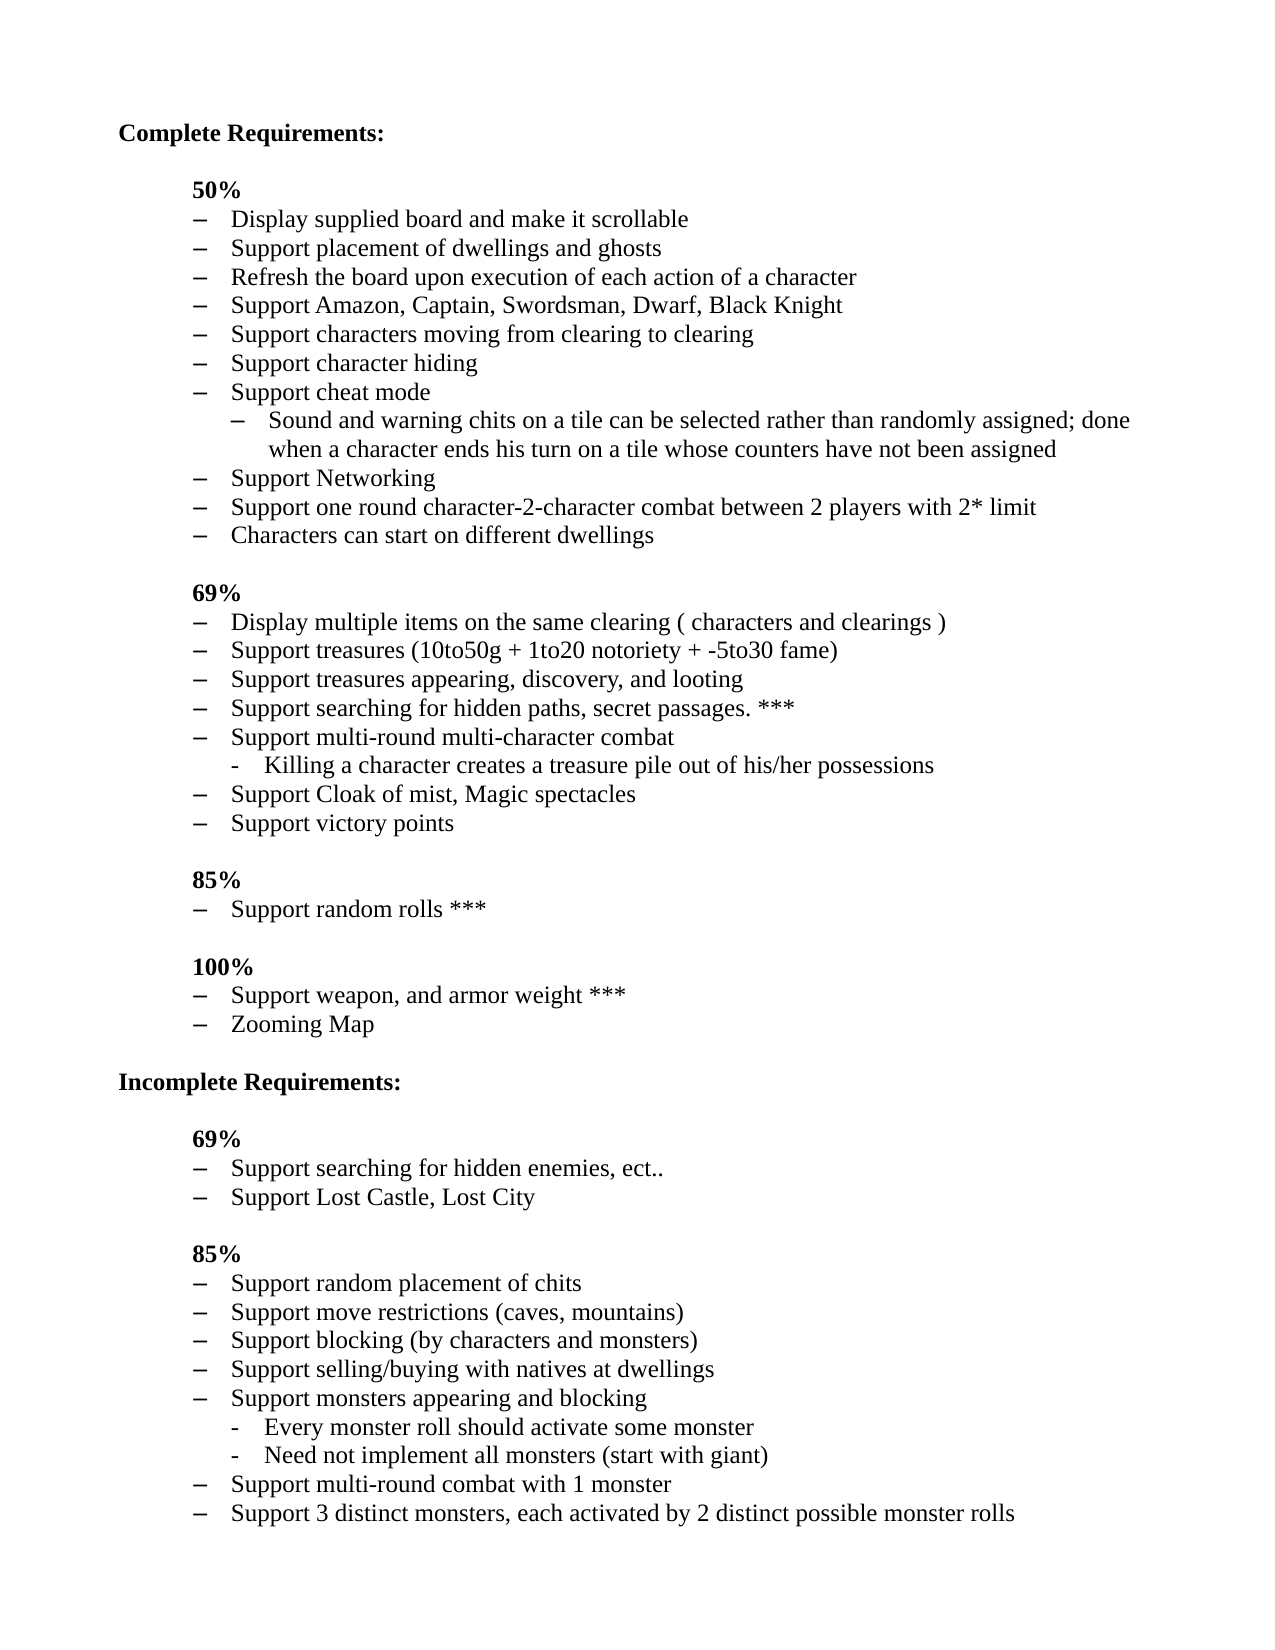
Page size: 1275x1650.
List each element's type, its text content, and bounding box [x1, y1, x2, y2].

text 85% [118, 1239, 1157, 1268]
list Support random rolls *** [193, 894, 1157, 923]
list Support placement of dwellings and ghosts [193, 233, 1157, 262]
list Support treasures appearing, discovery, and looting [193, 664, 1157, 693]
list Support victory points [193, 808, 1157, 837]
list Support treasures (10to50g + 1to20 notoriety + -5to30 fame) [193, 636, 1157, 664]
list Support 3 distinct monsters, each activated by 2 distinct possible monster rolls [193, 1498, 1157, 1527]
text 100% [118, 952, 1157, 981]
list Support monsters appearing and blocking [193, 1383, 1157, 1412]
list Support multi-round multi-character combat [193, 722, 1157, 751]
text 69% [118, 578, 1157, 607]
list Support Amazon, Captain, Swordsman, Dwarf, Black Knight [193, 291, 1157, 319]
list Support move restrictions (caves, mountains) [193, 1297, 1157, 1326]
list Support Cloak of mist, Magic spectacles [193, 779, 1157, 808]
list Display multiple items on the same clearing ( characters and clearings ) [193, 607, 1157, 636]
list Zooming Map [193, 1009, 1157, 1038]
list Support cheat mode [193, 377, 1157, 406]
list Support multi-round combat with 1 monster [193, 1469, 1157, 1498]
list Refresh the board upon execution of each action of a character [193, 262, 1157, 291]
text Incomplete Requirements: [118, 1067, 1157, 1096]
list Support one round character-2-character combat between 2 players with 2* limit [193, 492, 1157, 521]
text Complete Requirements: [118, 118, 1157, 147]
list Sound and warning chits on a tile can be selected rather than randomly assigned; done when a character ends his turn on a tile whose counters have not been assigned [231, 406, 1157, 463]
list Display supplied board and make it scrollable [193, 204, 1157, 233]
list Support character hiding [193, 348, 1157, 377]
list Support selling/buying with natives at dwellings [193, 1354, 1157, 1383]
list Support searching for hidden paths, secret passages. *** [193, 693, 1157, 722]
text 50% [118, 176, 1157, 204]
list Support random placement of chits [193, 1268, 1157, 1297]
list Support characters moving from clearing to clearing [193, 319, 1157, 348]
list Support searching for hidden enemies, ect.. [193, 1153, 1157, 1182]
list - Every monster roll should activate some monster [193, 1412, 1157, 1441]
list Characters can start on different dwellings [193, 521, 1157, 549]
text 85% [118, 866, 1157, 894]
list - Need not implement all monsters (start with giant) [193, 1441, 1157, 1469]
text 69% [118, 1124, 1157, 1153]
list Support weapon, and armor weight *** [193, 981, 1157, 1009]
list Support blocking (by characters and monsters) [193, 1326, 1157, 1354]
list Support Networking [193, 463, 1157, 492]
list - Killing a character creates a treasure pile out of his/her possessions [193, 751, 1157, 779]
list Support Lost Castle, Lost City [193, 1182, 1157, 1211]
